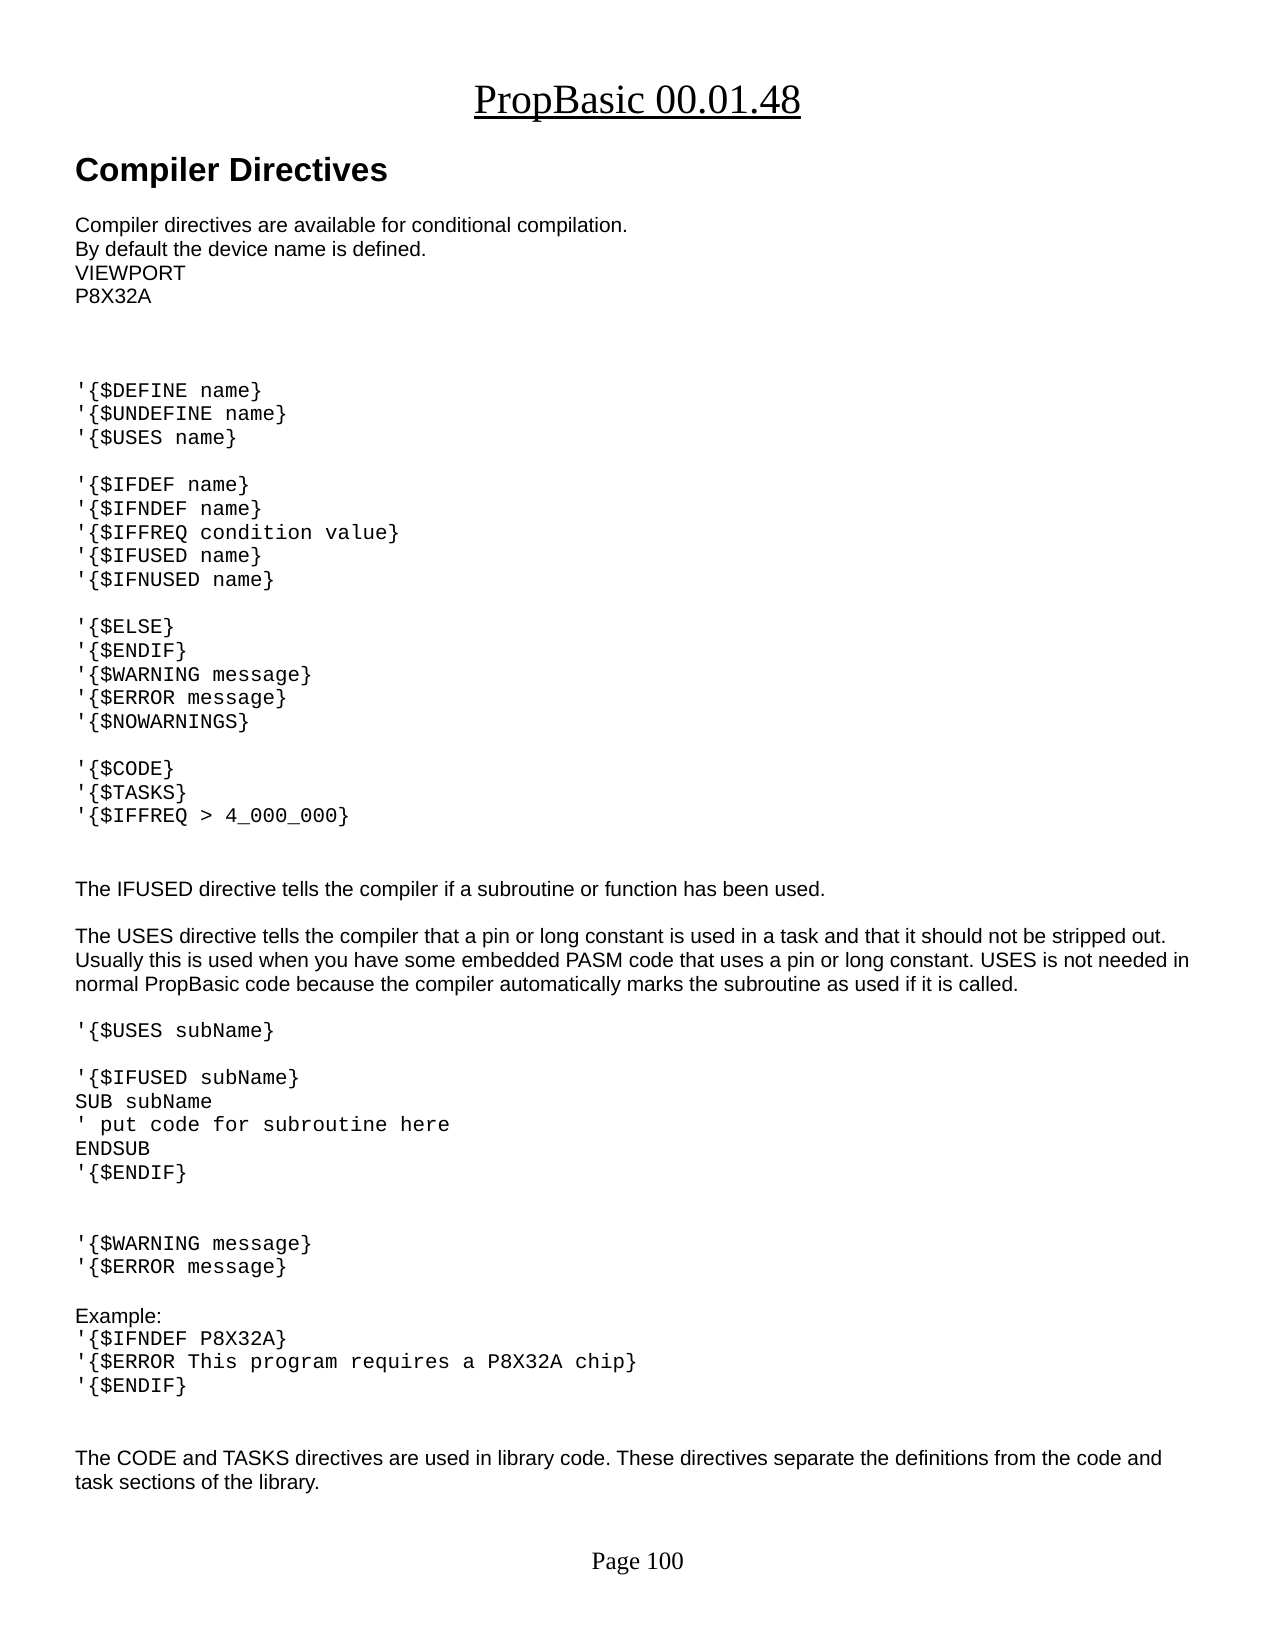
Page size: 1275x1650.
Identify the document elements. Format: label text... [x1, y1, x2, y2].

text '{$UNDEFINE name} [75, 403, 1200, 427]
text '{$IFNUSED name} [75, 569, 1200, 593]
text '{$ERROR This program requires a P8X32A chip} [75, 1351, 1200, 1375]
text '{$IFUSED subName} [75, 1067, 1200, 1091]
text The IFUSED directive tells the compiler if a subroutine or function has been used. [75, 876, 1200, 900]
text '{$IFNDEF name} [75, 498, 1200, 522]
text By default the device name is defined. [75, 236, 1200, 260]
text Example: [75, 1303, 1200, 1327]
text The USES directive tells the compiler that a pin or long constant is used in a task and that it should not be stripped out. Usually this is used when you have some embedded PASM code that uses a pin or long constant. USES is not needed in normal PropBasic code because the compiler automatically marks the subroutine as used if it is called. [75, 924, 1200, 996]
text Compiler directives are available for conditional compilation. [75, 212, 1200, 236]
text '{$DEFINE name} [75, 380, 1200, 403]
text '{$ERROR message} [75, 687, 1200, 711]
text Compiler Directives [75, 150, 1200, 188]
text '{$ERROR message} [75, 1256, 1200, 1280]
text '{$WARNING message} [75, 1233, 1200, 1256]
text '{$CODE} [75, 758, 1200, 782]
text '{$IFUSED name} [75, 545, 1200, 569]
text The CODE and TASKS directives are used in library code. These directives separate the definitions from the code and task sections of the library. [75, 1446, 1200, 1494]
text '{$ELSE} [75, 616, 1200, 640]
text '{$WARNING message} [75, 663, 1200, 687]
text '{$ENDIF} [75, 640, 1200, 663]
text '{$ENDIF} [75, 1162, 1200, 1185]
text '{$IFFREQ condition value} [75, 522, 1200, 545]
text SUB subName [75, 1091, 1200, 1114]
text '{$TASKS} [75, 782, 1200, 805]
text P8X32A [75, 284, 1200, 308]
text '{$IFNDEF P8X32A} [75, 1327, 1200, 1351]
text '{$IFDEF name} [75, 474, 1200, 498]
text '{$USES subName} [75, 1020, 1200, 1043]
text '{$USES name} [75, 427, 1200, 451]
text '{$IFFREQ > 4_000_000} [75, 805, 1200, 829]
text VIEWPORT [75, 260, 1200, 284]
text '{$ENDIF} [75, 1375, 1200, 1398]
text ' put code for subroutine here [75, 1114, 1200, 1138]
text '{$NOWARNINGS} [75, 711, 1200, 734]
text ENDSUB [75, 1138, 1200, 1162]
